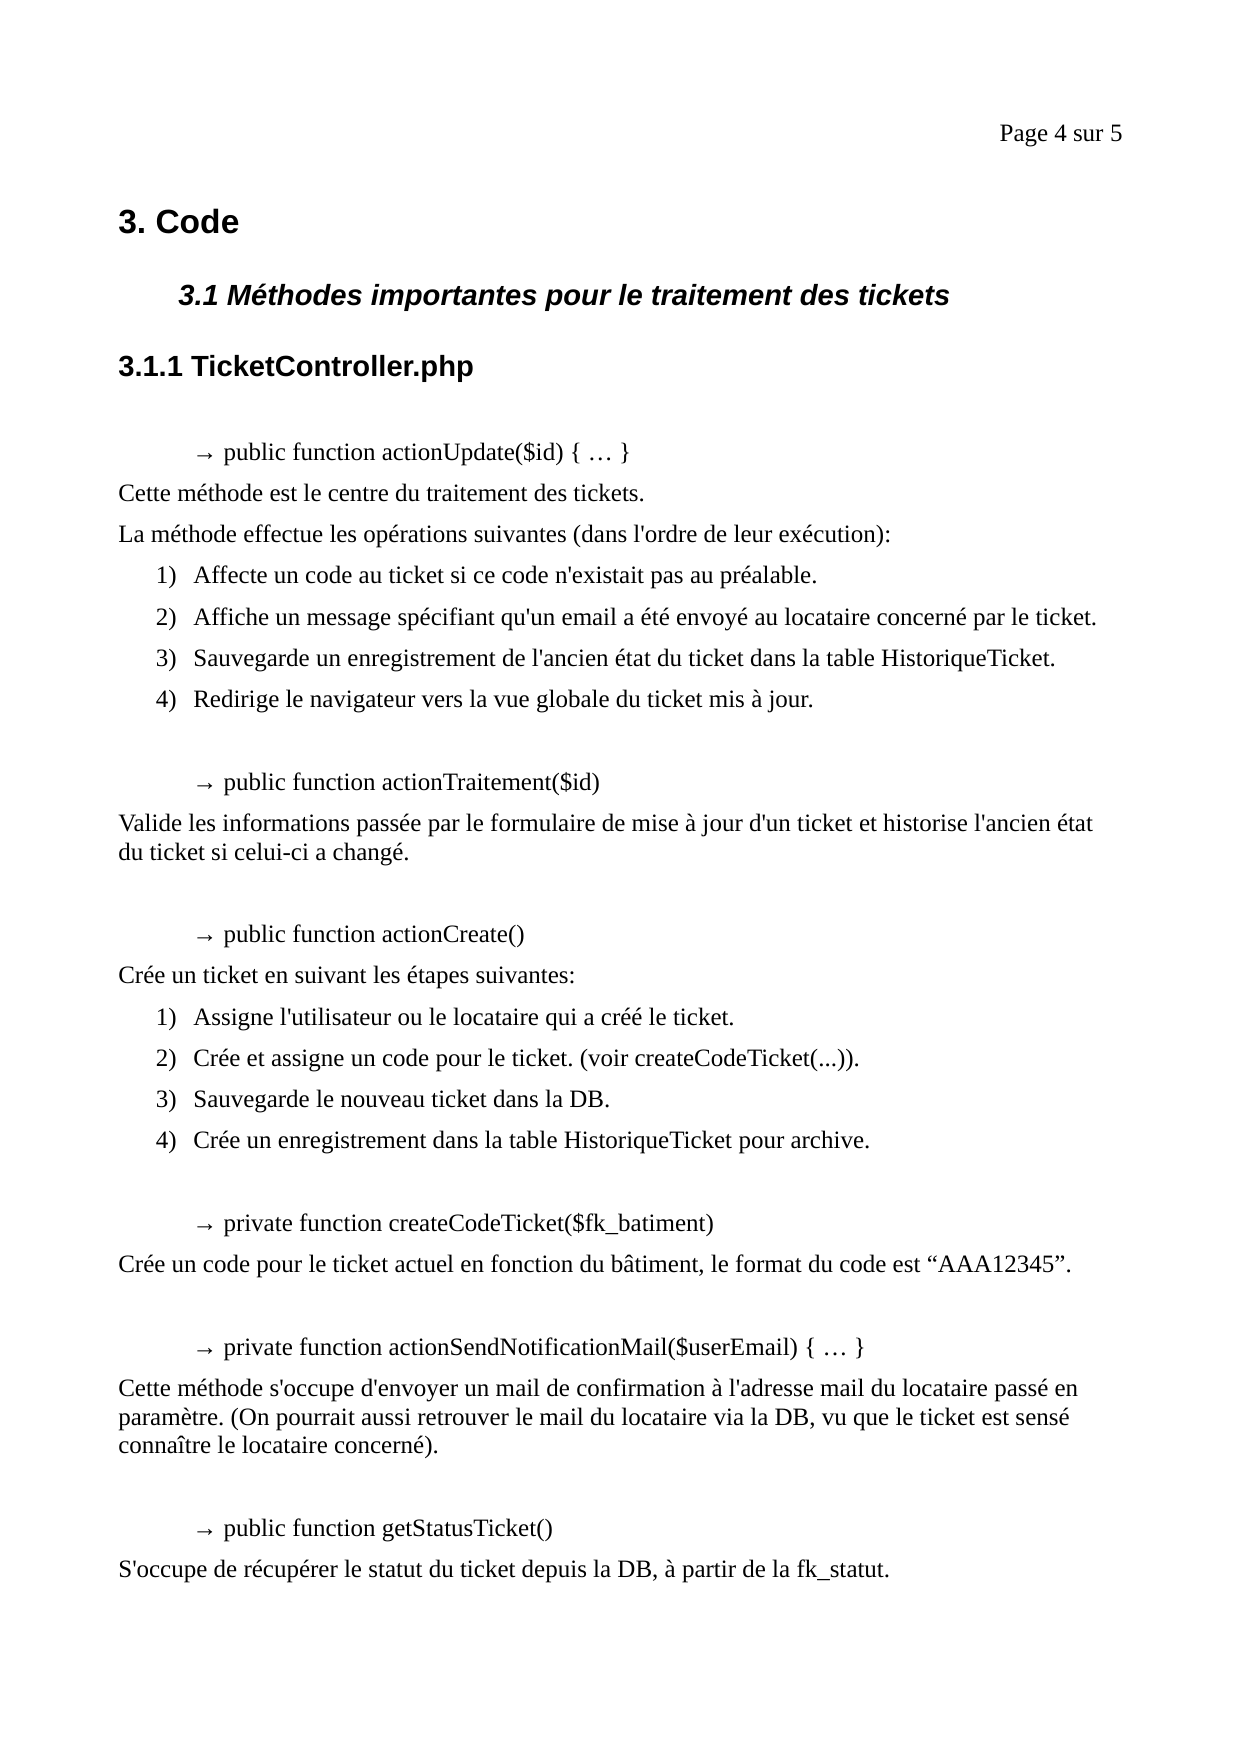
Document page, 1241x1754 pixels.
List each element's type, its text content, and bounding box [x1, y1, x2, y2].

text Crée un code pour le ticket actuel en fonction du bâtiment, le format du code est “AAA12345”. [118, 1249, 1122, 1278]
list Sauvegarde le nouveau ticket dans la DB. [156, 1084, 1122, 1113]
text Cette méthode s'occupe d'envoyer un mail de confirmation à l'adresse mail du locataire passé en paramètre. (On pourrait aussi retrouver le mail du locataire via la DB, vu que le ticket est sensé connaître le locataire concerné). [118, 1373, 1122, 1459]
text Crée un ticket en suivant les étapes suivantes: [118, 960, 1122, 989]
list Affecte un code au ticket si ce code n'existait pas au préalable. [156, 560, 1122, 589]
list Sauvegarde un enregistrement de l'ancien état du ticket dans la table HistoriqueTicket. [156, 643, 1122, 672]
list Crée et assigne un code pour le ticket. (voir createCodeTicket(...)). [156, 1043, 1122, 1072]
text La méthode effectue les opérations suivantes (dans l'ordre de leur exécution): [118, 519, 1122, 548]
subtitle 3.1 Méthodes importantes pour le traitement des tickets [118, 278, 1122, 312]
subtitle 3.1.1 TicketController.php [118, 349, 1122, 383]
list Assigne l'utilisateur ou le locataire qui a créé le ticket. [156, 1002, 1122, 1030]
text → public function actionUpdate($id) { … } [118, 437, 1122, 465]
list Redirige le navigateur vers la vue globale du ticket mis à jour. [156, 684, 1122, 713]
text S'occupe de récupérer le statut du ticket depuis la DB, à partir de la fk_statut. [118, 1554, 1122, 1583]
text → private function createCodeTicket($fk_batiment) [118, 1208, 1122, 1237]
subtitle 3. Code [118, 202, 1122, 241]
list Crée un enregistrement dans la table HistoriqueTicket pour archive. [156, 1125, 1122, 1154]
list Affiche un message spécifiant qu'un email a été envoyé au locataire concerné par le ticket. [156, 602, 1122, 630]
text → public function actionTraitement($id) [118, 767, 1122, 795]
text → public function actionCreate() [118, 919, 1122, 948]
text → public function getStatusTicket() [118, 1513, 1122, 1542]
text Valide les informations passée par le formulaire de mise à jour d'un ticket et historise l'ancien état du ticket si celui-ci a changé. [118, 808, 1122, 865]
text Cette méthode est le centre du traitement des tickets. [118, 478, 1122, 507]
text → private function actionSendNotificationMail($userEmail) { … } [118, 1332, 1122, 1360]
